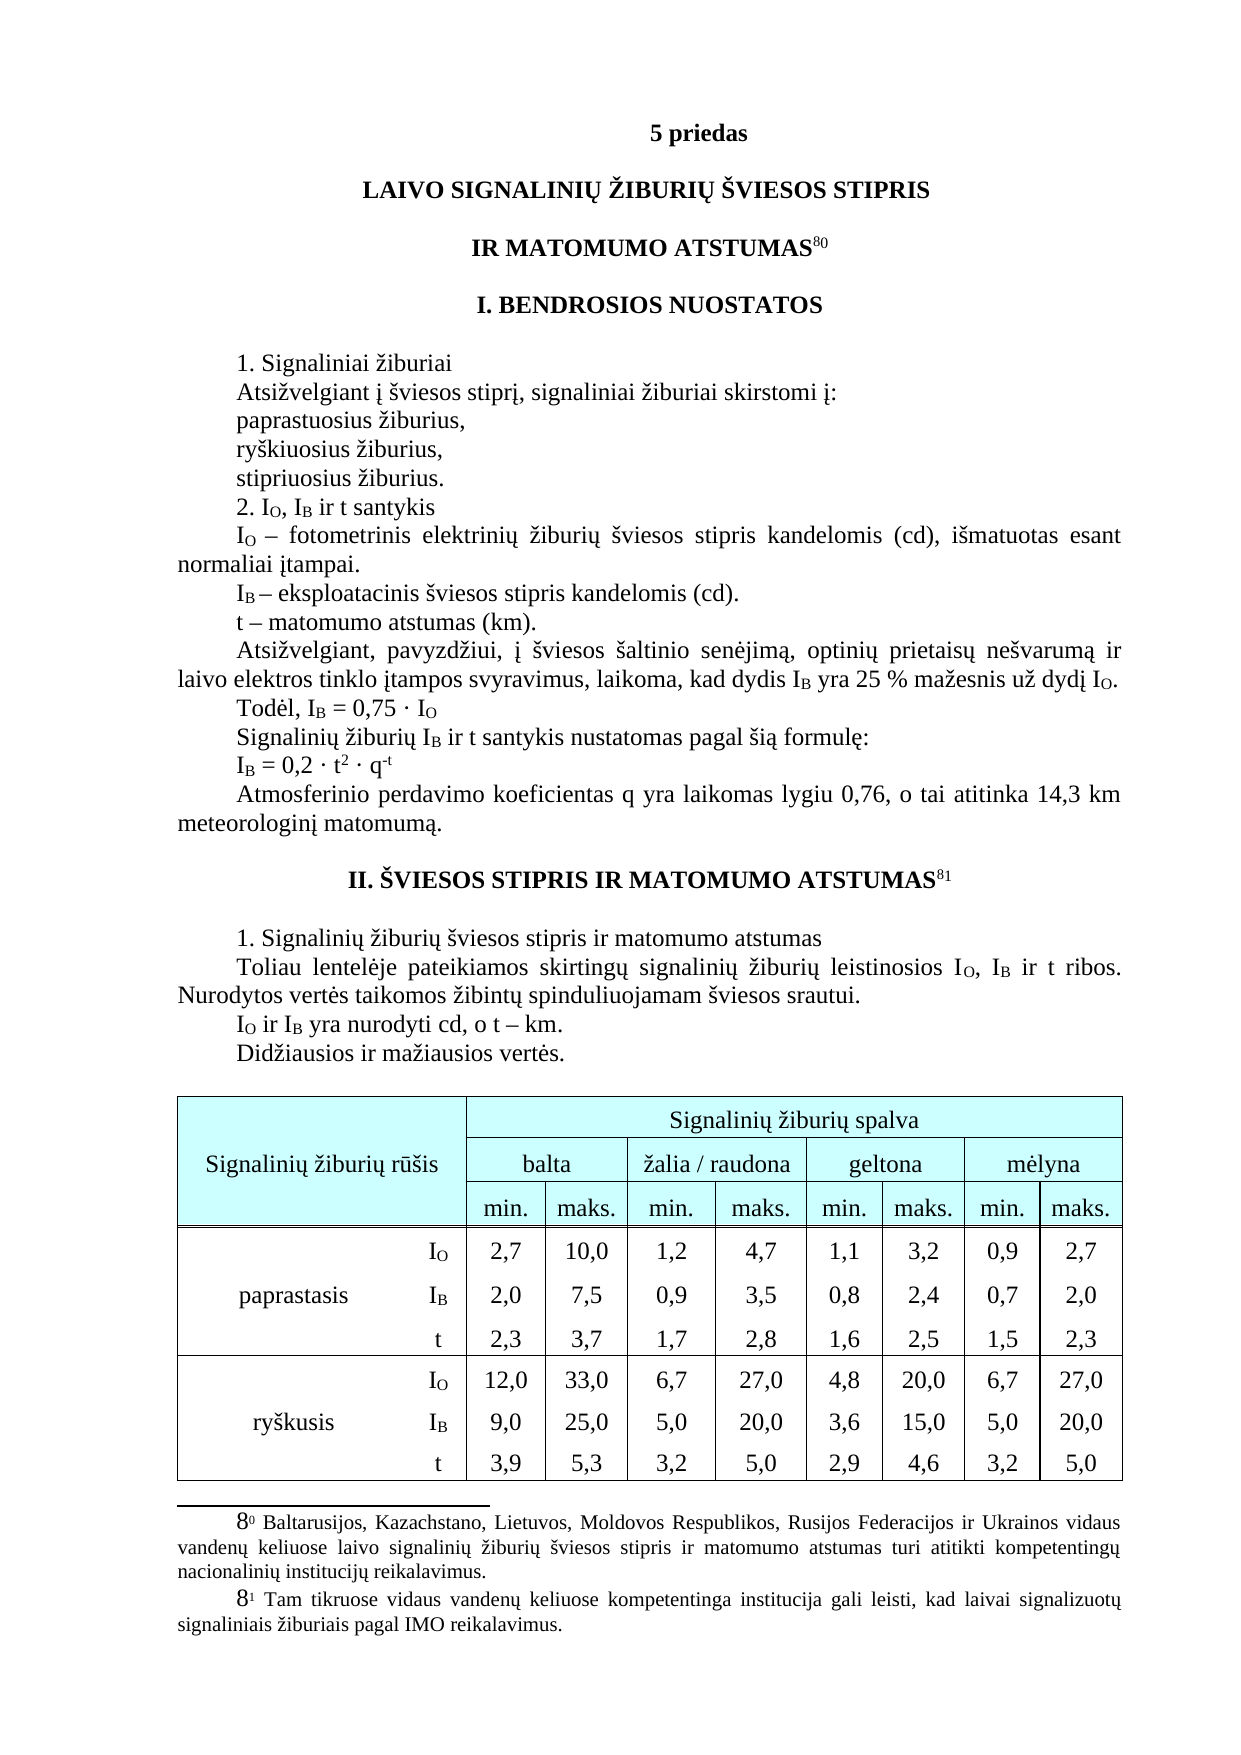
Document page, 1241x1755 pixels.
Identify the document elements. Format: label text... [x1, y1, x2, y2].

table_cell min. [467, 1182, 545, 1224]
text Signalinių žiburių IB ir t santykis nustatomas pagal šią formulę: [177, 722, 1122, 751]
table_cell 4,7 [716, 1228, 806, 1268]
table_cell 6,7 [965, 1356, 1039, 1397]
table_cell 0,9 [628, 1268, 715, 1312]
table_cell 2,8 [716, 1312, 806, 1355]
table_cell maks. [883, 1182, 964, 1224]
table_cell 5,0 [1041, 1439, 1122, 1480]
table_cell 0,9 [965, 1228, 1039, 1268]
table_cell 5,0 [628, 1397, 715, 1438]
text IR MATOMUMO ATSTUMAS [177, 233, 1122, 262]
table_cell 2,7 [467, 1228, 545, 1268]
text I. BENDROSIOS NUOSTATOS [177, 291, 1122, 319]
table_cell 3,9 [467, 1439, 545, 1480]
table_header Signalinių žiburių spalva [467, 1097, 1122, 1137]
table_cell 7,5 [546, 1268, 627, 1312]
table_cell 0,8 [807, 1268, 882, 1312]
text stipriuosius žiburius. [177, 463, 1122, 492]
table_cell min. [965, 1182, 1039, 1224]
table_cell 27,0 [1041, 1356, 1122, 1397]
text Didžiausios ir mažiausios vertės. [177, 1038, 1122, 1067]
text IO – fotometrinis elektrinių žiburių šviesos stipris kandelomis (cd), išmatuotas esant normaliai įtampai. [177, 521, 1122, 578]
table_cell 5,0 [965, 1397, 1039, 1438]
table_cell mėlyna [965, 1138, 1122, 1181]
table_cell 20,0 [883, 1356, 964, 1397]
table_cell 3,2 [628, 1439, 715, 1480]
text  Tam tikruose vidaus vandenų keliuose kompetentinga institucija gali leisti, kad laivai signalizuotų signaliniais žiburiais pagal IMO reikalavimus. [177, 1583, 1122, 1636]
table_cell IO [410, 1356, 466, 1397]
table_cell 2,4 [883, 1268, 964, 1312]
table_cell 0,7 [965, 1268, 1039, 1312]
table_cell 15,0 [883, 1397, 964, 1438]
table_cell min. [807, 1182, 882, 1224]
table_cell 2,3 [1041, 1312, 1122, 1355]
table_cell 1,7 [628, 1312, 715, 1355]
table_cell 1,2 [628, 1228, 715, 1268]
table_cell žalia / raudona [628, 1138, 806, 1181]
table_cell 5,0 [716, 1439, 806, 1480]
text Toliau lentelėje pateikiamos skirtingų signalinių žiburių leistinosios IO, IB ir t ribos. Nurodytos vertės taikomos žibintų spinduliuojamam šviesos srautui. [177, 952, 1122, 1009]
table_cell maks. [546, 1182, 627, 1224]
table_cell 5,3 [546, 1439, 627, 1480]
text IO ir IB yra nurodyti cd, o t – km. [177, 1009, 1122, 1038]
table_cell 1,1 [807, 1228, 882, 1268]
table_cell 27,0 [716, 1356, 806, 1397]
text 1. Signalinių žiburių šviesos stipris ir matomumo atstumas [177, 923, 1122, 952]
table_cell paprastasis [178, 1228, 410, 1355]
table_cell 33,0 [546, 1356, 627, 1397]
text paprastuosius žiburius, [177, 406, 1122, 434]
table_cell 9,0 [467, 1397, 545, 1438]
table_cell IB [410, 1397, 466, 1438]
table_cell 2,7 [1041, 1228, 1122, 1268]
text Atmosferinio perdavimo koeficientas q yra laikomas lygiu 0,76, o tai atitinka 14,3 km meteorologinį matomumą. [177, 779, 1122, 837]
table_cell 4,6 [883, 1439, 964, 1480]
table_cell 2,0 [467, 1268, 545, 1312]
table_cell min. [628, 1182, 715, 1224]
table_cell 10,0 [546, 1228, 627, 1268]
table_cell maks. [716, 1182, 806, 1224]
text ryškiuosius žiburius, [177, 434, 1122, 463]
table_cell 3,6 [807, 1397, 882, 1438]
table_cell IO [410, 1228, 466, 1268]
table_cell 3,2 [965, 1439, 1039, 1480]
table_cell 2,3 [467, 1312, 545, 1355]
table_cell 20,0 [1041, 1397, 1122, 1438]
table_cell 4,8 [807, 1356, 882, 1397]
table_header Signalinių žiburių rūšis [178, 1097, 466, 1224]
table_cell 3,5 [716, 1268, 806, 1312]
table_cell 1,5 [965, 1312, 1039, 1355]
table_cell 20,0 [716, 1397, 806, 1438]
table_cell 6,7 [628, 1356, 715, 1397]
text 5 priedas [650, 118, 1122, 147]
text 2. IO, IB ir t santykis [177, 492, 1122, 521]
table_cell 3,2 [883, 1228, 964, 1268]
table_cell 2,0 [1041, 1268, 1122, 1312]
table_cell ryškusis [178, 1356, 410, 1480]
table_cell 2,5 [883, 1312, 964, 1355]
text Atsižvelgiant, pavyzdžiui, į šviesos šaltinio senėjimą, optinių prietaisų nešvarumą ir laivo elektros tinklo įtampos svyravimus, laikoma, kad dydis IB yra 25 % mažesnis už dydį IO. [177, 636, 1122, 693]
text t – matomumo atstumas (km). [177, 607, 1122, 636]
table_cell geltona [807, 1138, 964, 1181]
table_cell IB [410, 1268, 466, 1312]
table_cell 2,9 [807, 1439, 882, 1480]
text LAIVO SIGNALINIŲ ŽIBURIŲ ŠVIESOS STIPRIS [177, 176, 1122, 204]
table_cell t [410, 1312, 466, 1355]
text IB = 0,2 · t2 · q-t [177, 751, 1122, 779]
table_cell 25,0 [546, 1397, 627, 1438]
text Todėl, IB = 0,75 · IO [177, 693, 1122, 722]
table_cell maks. [1041, 1182, 1122, 1224]
table_cell balta [467, 1138, 627, 1181]
table_cell t [410, 1439, 466, 1480]
text Atsižvelgiant į šviesos stiprį, signaliniai žiburiai skirstomi į: [236, 377, 1122, 406]
text IB – eksploatacinis šviesos stipris kandelomis (cd). [177, 578, 1122, 607]
text II. ŠVIESOS STIPRIS IR MATOMUMO ATSTUMAS [177, 866, 1122, 894]
text 1. Signaliniai žiburiai [177, 348, 1122, 377]
table_cell 1,6 [807, 1312, 882, 1355]
table_cell 3,7 [546, 1312, 627, 1355]
table_cell 12,0 [467, 1356, 545, 1397]
text  Baltarusijos, Kazachstano, Lietuvos, Moldovos Respublikos, Rusijos Federacijos ir Ukrainos vidaus vandenų keliuose laivo signalinių žiburių šviesos stipris ir matomumo atstumas turi atitikti kompetentingų nacionalinių institucijų reikalavimus. [177, 1506, 1122, 1583]
